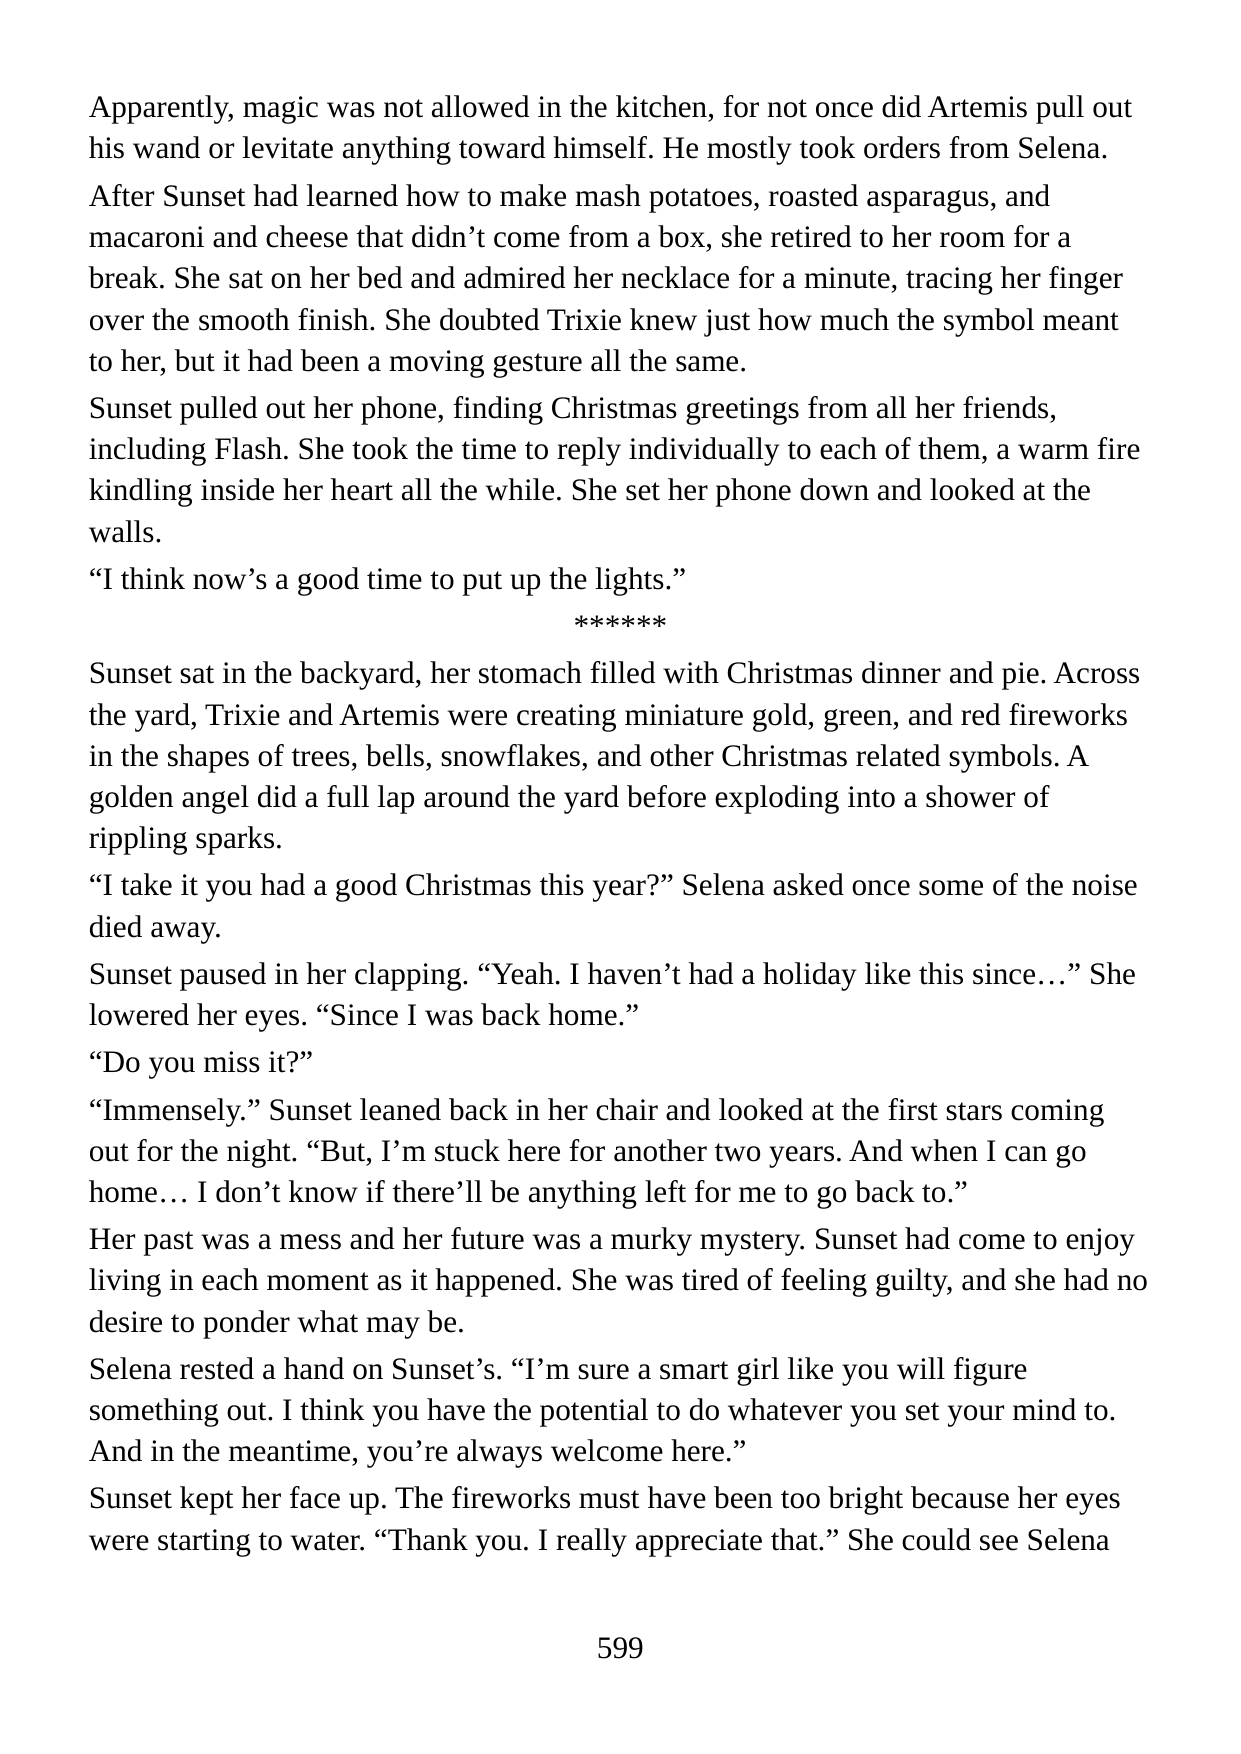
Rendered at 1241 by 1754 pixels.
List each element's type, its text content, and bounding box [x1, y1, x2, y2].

text “Immensely.” Sunset leaned back in her chair and looked at the first stars coming out for the night. “But, I’m stuck here for another two years. And when I can go home… I don’t know if there’ll be anything left for me to go back to.” [88, 1091, 1152, 1209]
text Sunset pulled out her phone, finding Christmas greetings from all her friends, including Flash. She took the time to reply individually to each of them, a warm fire kindling inside her heart all the while. She set her phone down and looked at the walls. [88, 389, 1152, 549]
text Her past was a mess and her future was a murky mystery. Sunset had come to enjoy living in each moment as it happened. She was tired of feeling guilty, and she had no desire to ponder what may be. [88, 1220, 1152, 1339]
text “I take it you had a good Christmas this year?” Selena asked once some of the noise died away. [88, 867, 1152, 944]
text ****** [88, 607, 1152, 643]
text Sunset sat in the backyard, her stomach filled with Christmas dinner and pie. Across the yard, Trixie and Artemis were creating miniature gold, green, and red fireworks in the shapes of trees, bells, snowflakes, and other Christmas related symbols. A golden angel did a full lap around the yard before exploding into a shower of rippling sparks. [88, 654, 1152, 855]
text Sunset kept her face up. The fireworks must have been too bright because her eyes were starting to water. “Thank you. I really appreciate that.” She could see Selena [88, 1480, 1152, 1557]
text Selena rested a hand on Sunset’s. “I’m sure a smart girl like you will figure something out. I think you have the potential to do whatever you set your mind to. And in the meantime, you’re always welcome here.” [88, 1350, 1152, 1468]
text After Sunset had learned how to make mash potatoes, roasted asparagus, and macaroni and cheese that didn’t come from a box, she retired to her room for a break. She sat on her bed and admired her necklace for a minute, tracing her finger over the smooth finish. She doubted Trixie knew just how much the symbol meant to her, but it had been a moving gesture all the same. [88, 177, 1152, 378]
text “I think now’s a good time to put up the lights.” [88, 560, 1152, 596]
text “Do you miss it?” [88, 1043, 1152, 1079]
text Sunset paused in her clapping. “Yeah. I haven’t had a holiday like this since…” She lowered her eyes. “Since I was back home.” [88, 955, 1152, 1032]
text Apparently, magic was not allowed in the kitchen, for not once did Artemis pull out his wand or levitate anything toward himself. He mostly took orders from Selena. [88, 88, 1152, 166]
